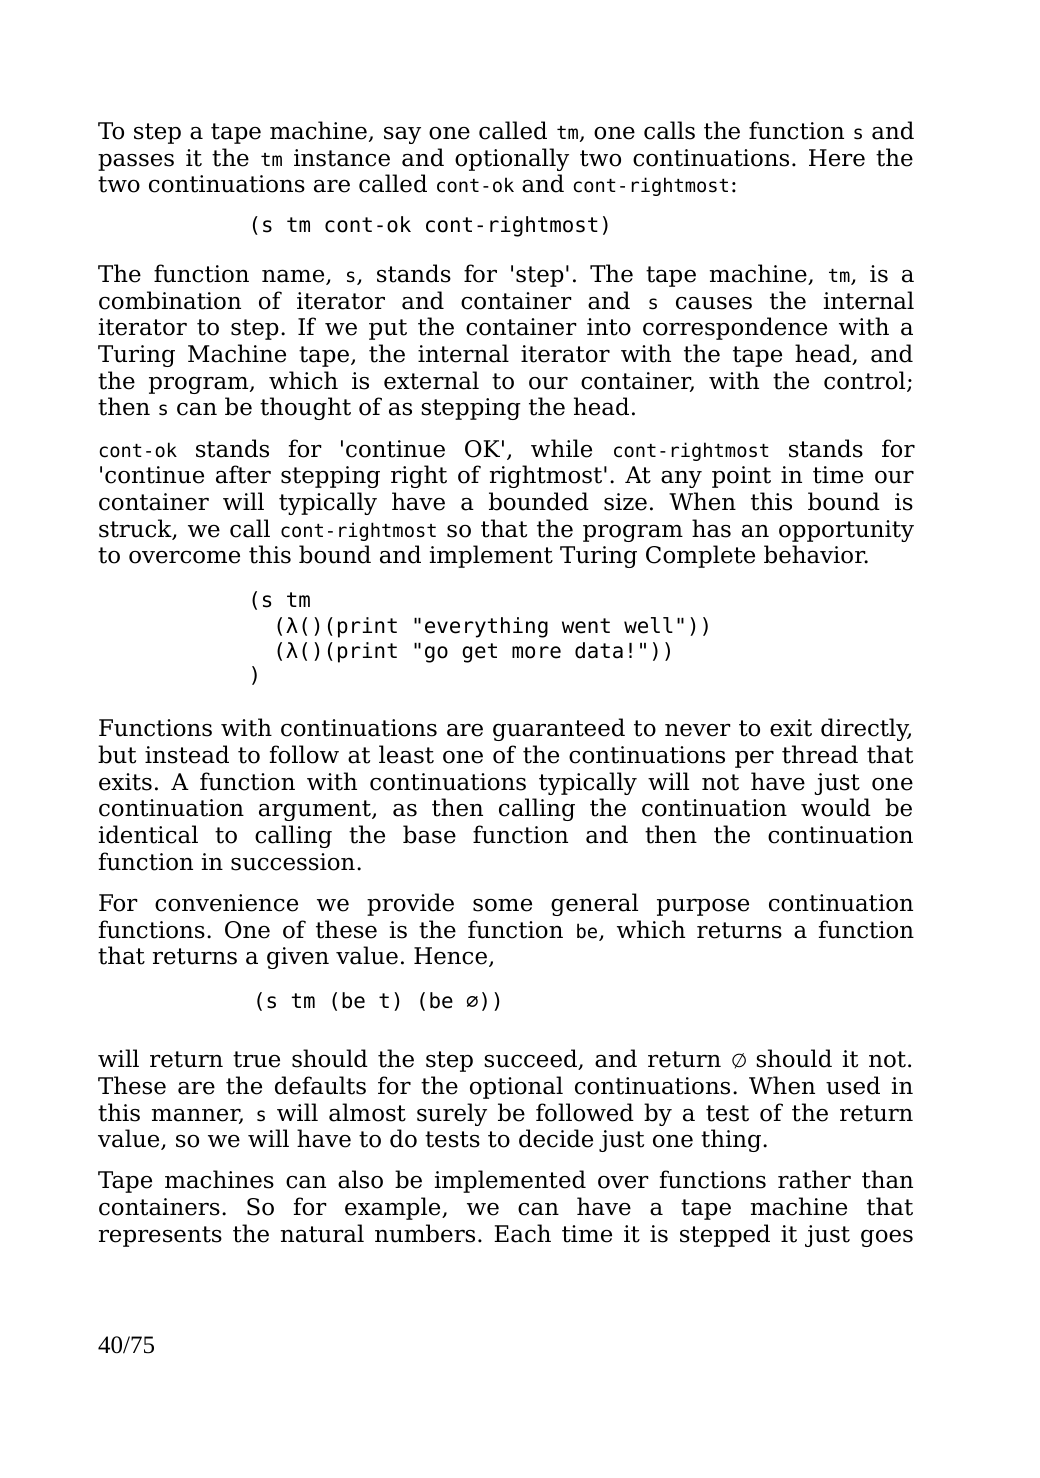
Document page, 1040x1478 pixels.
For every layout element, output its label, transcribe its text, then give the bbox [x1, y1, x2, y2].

text (s tm cont-ok cont-rightmost) [98, 213, 914, 237]
text The function name, s, stands for 'step'. The tape machine, tm, is a combination of iterator and container and s causes the internal iterator to step. If we put the container into correspondence with a Turing Machine tape, the internal iterator with the tape head, and the program, which is external to our container, with the control; then s can be thought of as stepping the head. [98, 261, 914, 421]
text (s tm [98, 584, 914, 614]
text will return true should the step succeed, and return ∅ should it not. These are the defaults for the optional continuations. When used in this manner, s will almost surely be followed by a test of the return value, so we will have to do tests to decide just one thing. [98, 1046, 914, 1153]
text (s tm (be t) (be ∅)) [98, 985, 914, 1016]
text To step a tape machine, say one called tm, one calls the function s and passes it the tm instance and optionally two continuations. Here the two continuations are called cont-ok and cont-rightmost: [98, 118, 914, 198]
text ) [98, 663, 914, 687]
text Functions with continuations are guaranteed to never to exit directly, but instead to follow at least one of the continuations per thread that exits. A function with continuations typically will not have just one continuation argument, as then calling the continuation would be identical to calling the base function and then the continuation function in succession. [98, 716, 914, 876]
text (λ()(print "everything went well")) [98, 614, 914, 639]
text cont-ok stands for 'continue OK', while cont-rightmost stands for 'continue after stepping right of rightmost'. At any point in time our container will typically have a bounded size. When this bound is struck, we call cont-rightmost so that the program has an opportunity to overcome this bound and implement Turing Complete behavior. [98, 436, 914, 569]
text Tape machines can also be implemented over functions rather than containers. So for example, we can have a tape machine that represents the natural numbers. Each time it is stepped it just goes [98, 1168, 914, 1248]
text For convenience we provide some general purpose continuation functions. One of these is the function be, which returns a function that returns a given value. Hence, [98, 890, 914, 970]
text (λ()(print "go get more data!")) [98, 639, 914, 663]
